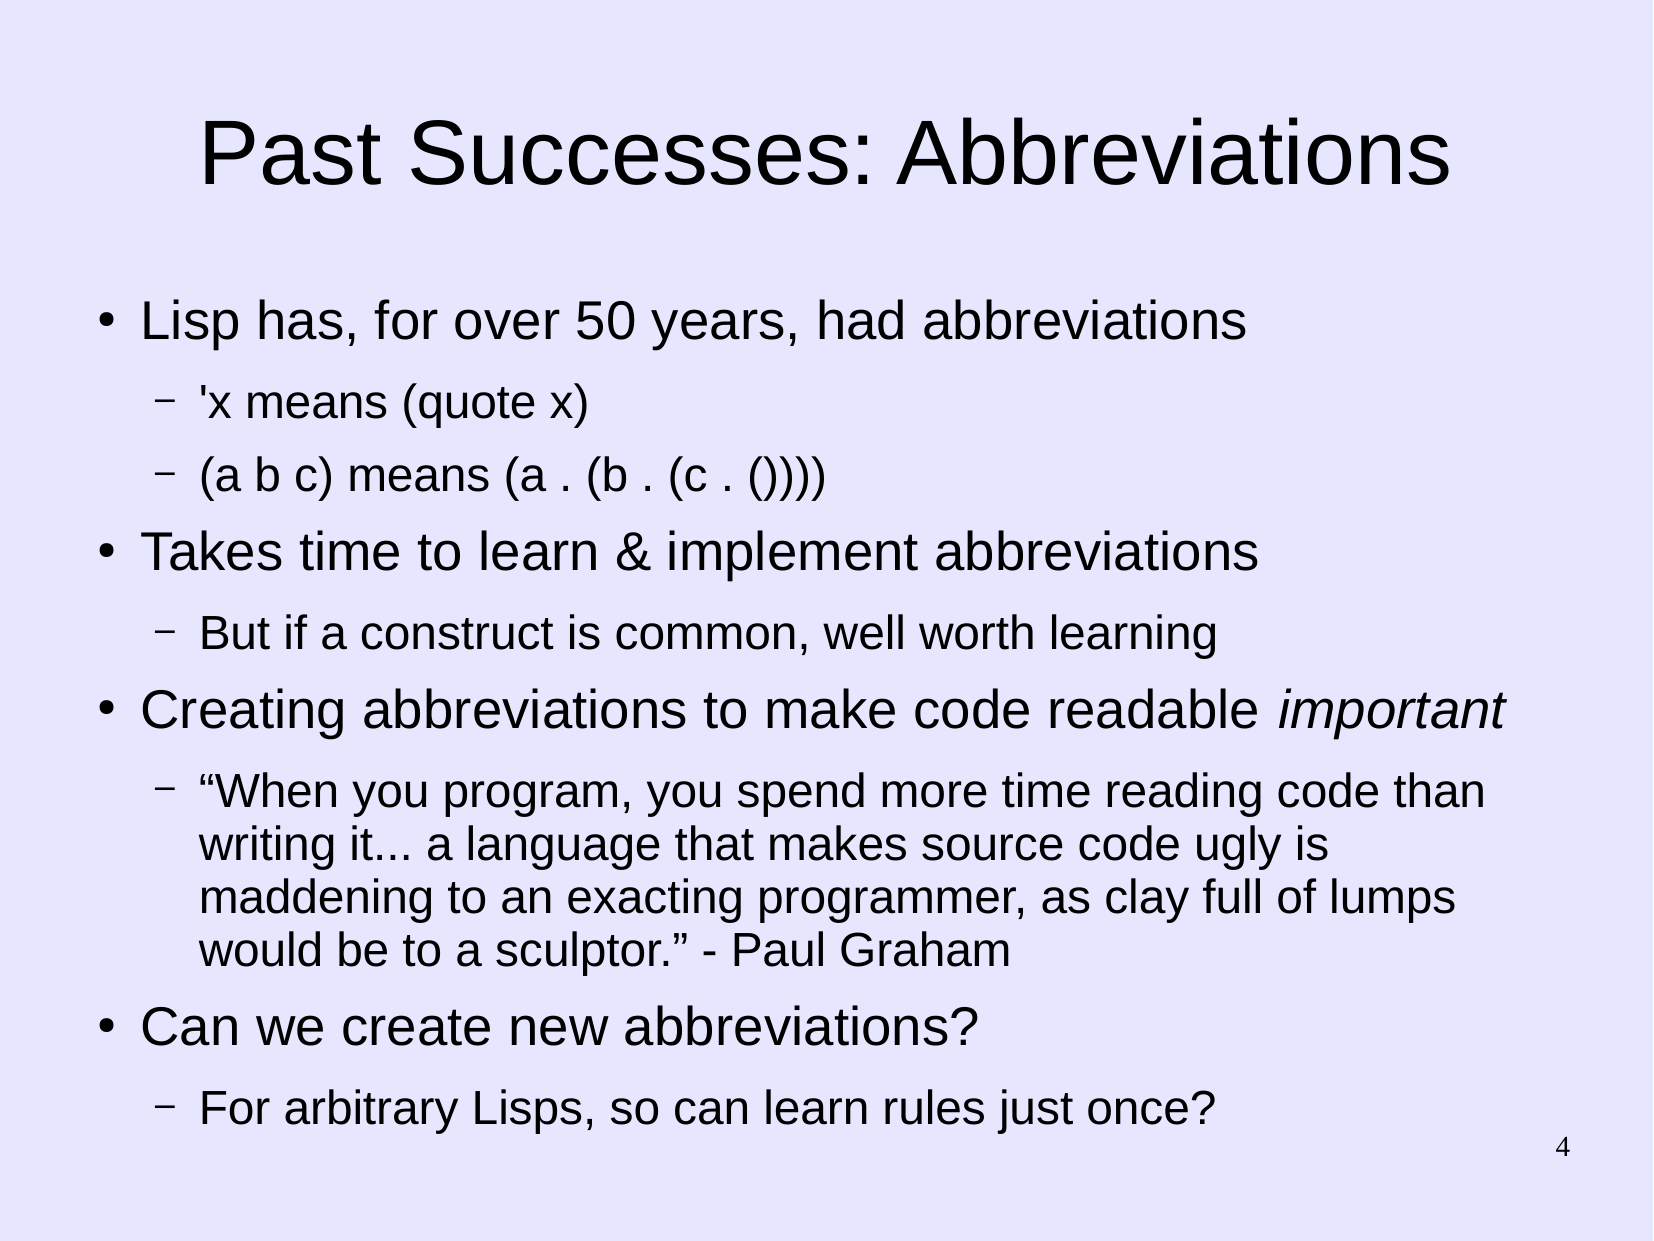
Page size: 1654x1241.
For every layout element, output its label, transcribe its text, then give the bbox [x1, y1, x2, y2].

title Past Successes: Abbreviations [82, 49, 1571, 257]
list Lisp has, for over 50 years, had abbreviations 'x means (quote x) (a b c) means (a . (b . (c . ()))) Takes time to learn & implement abbreviations But if a construct is common, well worth learning Creating abbreviations to make code readable important “When you program, you spend more time reading code than writing it... a language that makes source code ugly is maddening to an exacting programmer, as clay full of lumps would be to a sculptor.” - Paul Graham Can we create new abbreviations? For arbitrary Lisps, so can learn rules just once? [82, 290, 1538, 1156]
